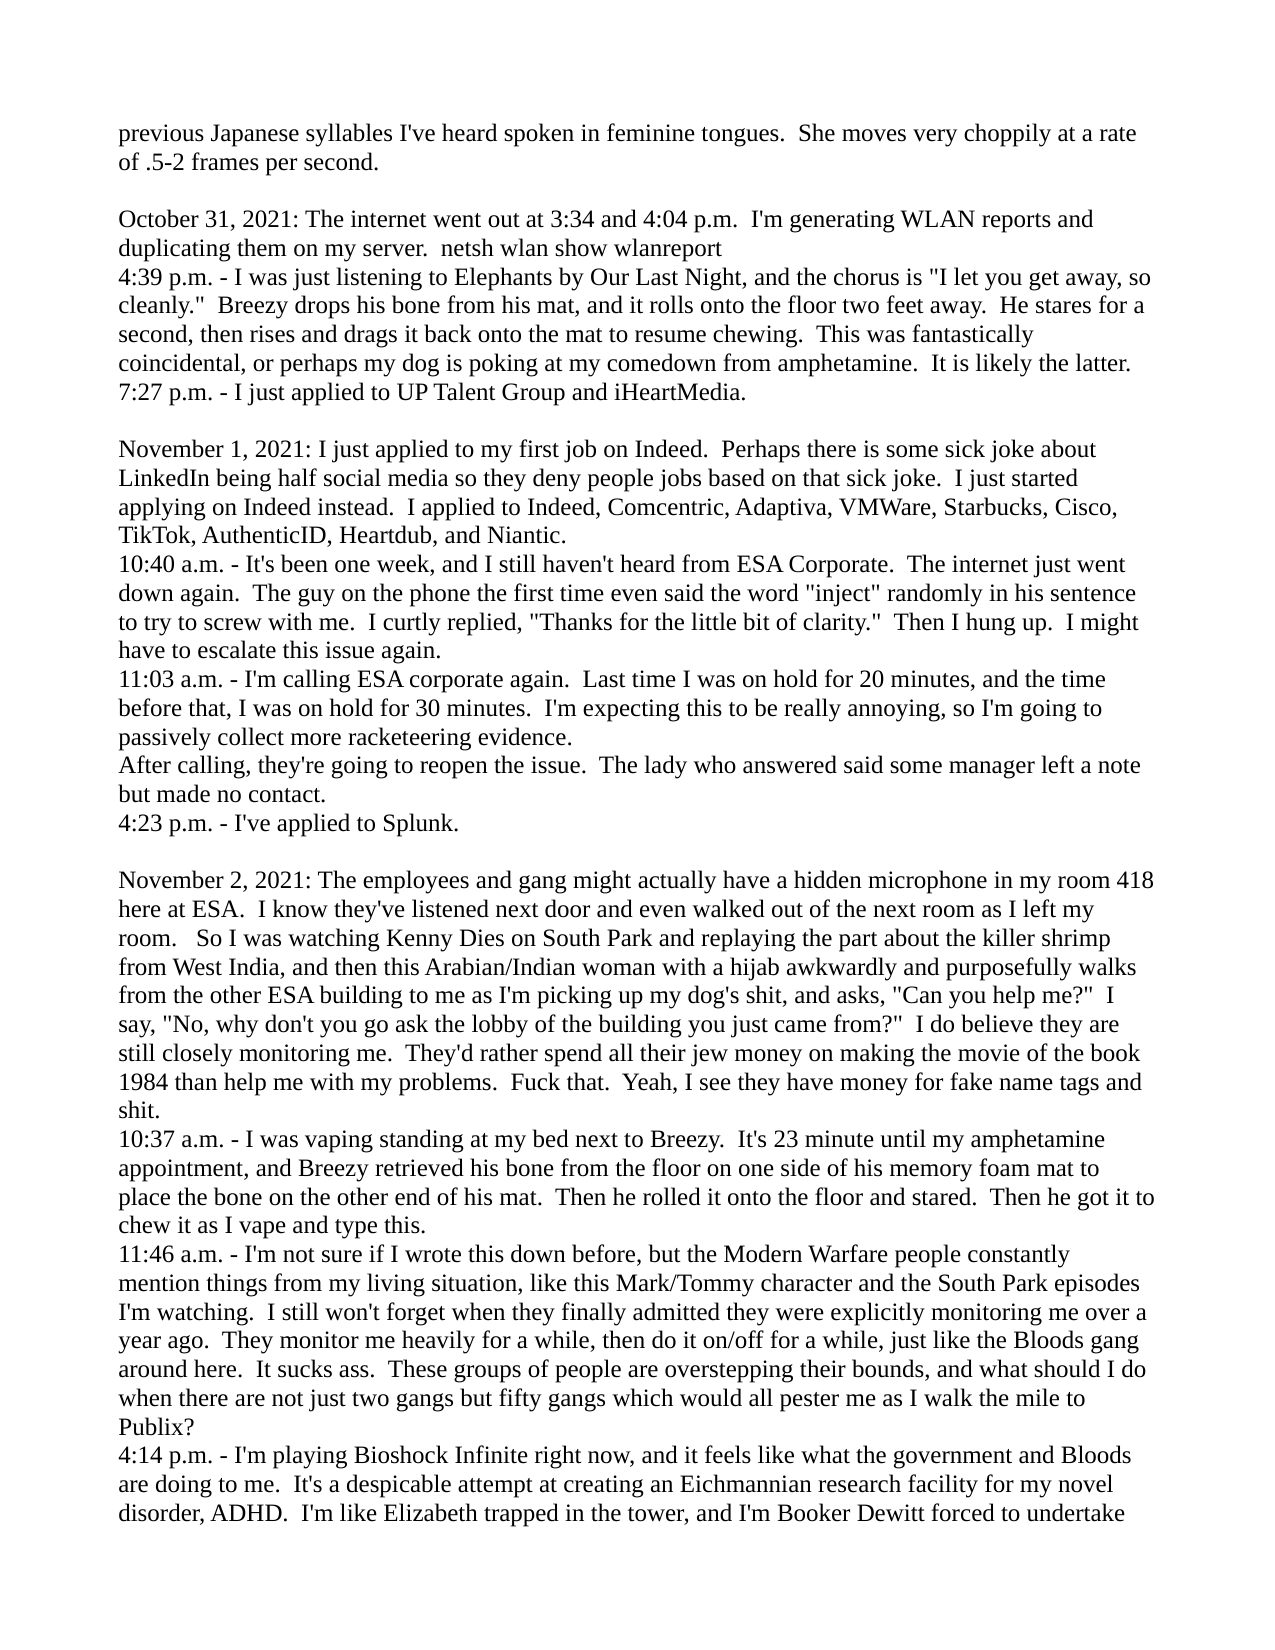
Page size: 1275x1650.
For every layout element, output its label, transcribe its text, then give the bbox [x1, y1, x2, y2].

text After calling, they're going to reopen the issue. The lady who answered said some manager left a note but made no contact. [118, 751, 1157, 808]
text 11:46 a.m. - I'm not sure if I wrote this down before, but the Modern Warfare people constantly mention things from my living situation, like this Mark/Tommy character and the South Park episodes I'm watching. I still won't forget when they finally admitted they were explicitly monitoring me over a year ago. They monitor me heavily for a while, then do it on/off for a while, just like the Bloods gang around here. It sucks ass. These groups of people are overstepping their bounds, and what should I do when there are not just two gangs but fifty gangs which would all pester me as I walk the mile to Publix? [118, 1239, 1157, 1441]
text 7:27 p.m. - I just applied to UP Talent Group and iHeartMedia. [118, 377, 1157, 406]
text previous Japanese syllables I've heard spoken in feminine tongues. She moves very choppily at a rate of .5-2 frames per second. [118, 118, 1157, 176]
text November 1, 2021: I just applied to my first job on Indeed. Perhaps there is some sick joke about LinkedIn being half social media so they deny people jobs based on that sick joke. I just started applying on Indeed instead. I applied to Indeed, Comcentric, Adaptiva, VMWare, Starbucks, Cisco, TikTok, AuthenticID, Heartdub, and Niantic. [118, 434, 1157, 549]
text 4:23 p.m. - I've applied to Splunk. [118, 808, 1157, 837]
text November 2, 2021: The employees and gang might actually have a hidden microphone in my room 418 here at ESA. I know they've listened next door and even walked out of the next room as I left my room. So I was watching Kenny Dies on South Park and replaying the part about the killer shrimp from West India, and then this Arabian/Indian woman with a hijab awkwardly and purposefully walks from the other ESA building to me as I'm picking up my dog's shit, and asks, "Can you help me?" I say, "No, why don't you go ask the lobby of the building you just came from?" I do believe they are still closely monitoring me. They'd rather spend all their jew money on making the movie of the book 1984 than help me with my problems. Fuck that. Yeah, I see they have money for fake name tags and shit. [118, 866, 1157, 1124]
text 10:37 a.m. - I was vaping standing at my bed next to Breezy. It's 23 minute until my amphetamine appointment, and Breezy retrieved his bone from the floor on one side of his memory foam mat to place the bone on the other end of his mat. Then he rolled it onto the floor and stared. Then he got it to chew it as I vape and type this. [118, 1124, 1157, 1239]
text 4:39 p.m. - I was just listening to Elephants by Our Last Night, and the chorus is "I let you get away, so cleanly." Breezy drops his bone from his mat, and it rolls onto the floor two feet away. He stares for a second, then rises and drags it back onto the mat to resume chewing. This was fantastically coincidental, or perhaps my dog is poking at my comedown from amphetamine. It is likely the latter. [118, 262, 1157, 377]
text 4:14 p.m. - I'm playing Bioshock Infinite right now, and it feels like what the government and Bloods are doing to me. It's a despicable attempt at creating an Eichmannian research facility for my novel disorder, ADHD. I'm like Elizabeth trapped in the tower, and I'm Booker Dewitt forced to undertake [118, 1441, 1157, 1527]
text 11:03 a.m. - I'm calling ESA corporate again. Last time I was on hold for 20 minutes, and the time before that, I was on hold for 30 minutes. I'm expecting this to be really annoying, so I'm going to passively collect more racketeering evidence. [118, 664, 1157, 751]
text October 31, 2021: The internet went out at 3:34 and 4:04 p.m. I'm generating WLAN reports and duplicating them on my server. netsh wlan show wlanreport [118, 204, 1157, 262]
text 10:40 a.m. - It's been one week, and I still haven't heard from ESA Corporate. The internet just went down again. The guy on the phone the first time even said the word "inject" randomly in his sentence to try to screw with me. I curtly replied, "Thanks for the little bit of clarity." Then I hung up. I might have to escalate this issue again. [118, 549, 1157, 664]
